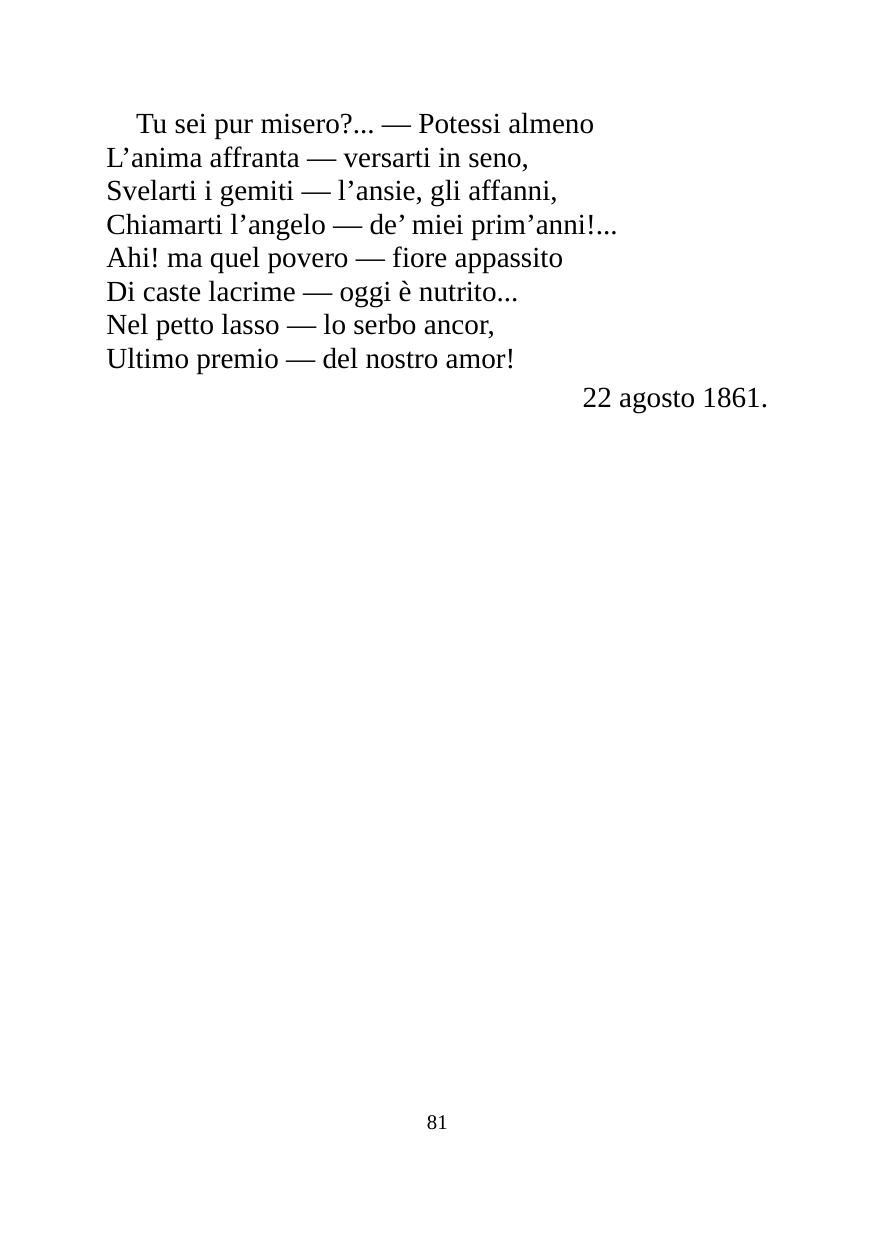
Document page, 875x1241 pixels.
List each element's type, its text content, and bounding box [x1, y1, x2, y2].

text Tu sei pur misero?... — Potessi almeno L’anima affranta — versarti in seno, Svelarti i gemiti — l’ansie, gli affanni, Chiamarti l’angelo — de’ miei prim’anni!... Ahi! ma quel povero — fiore appassito Di caste lacrime — oggi è nutrito... Nel petto lasso — lo serbo ancor, Ultimo premio — del nostro amor! [106, 106, 768, 374]
text 22 agosto 1861. [106, 381, 768, 414]
